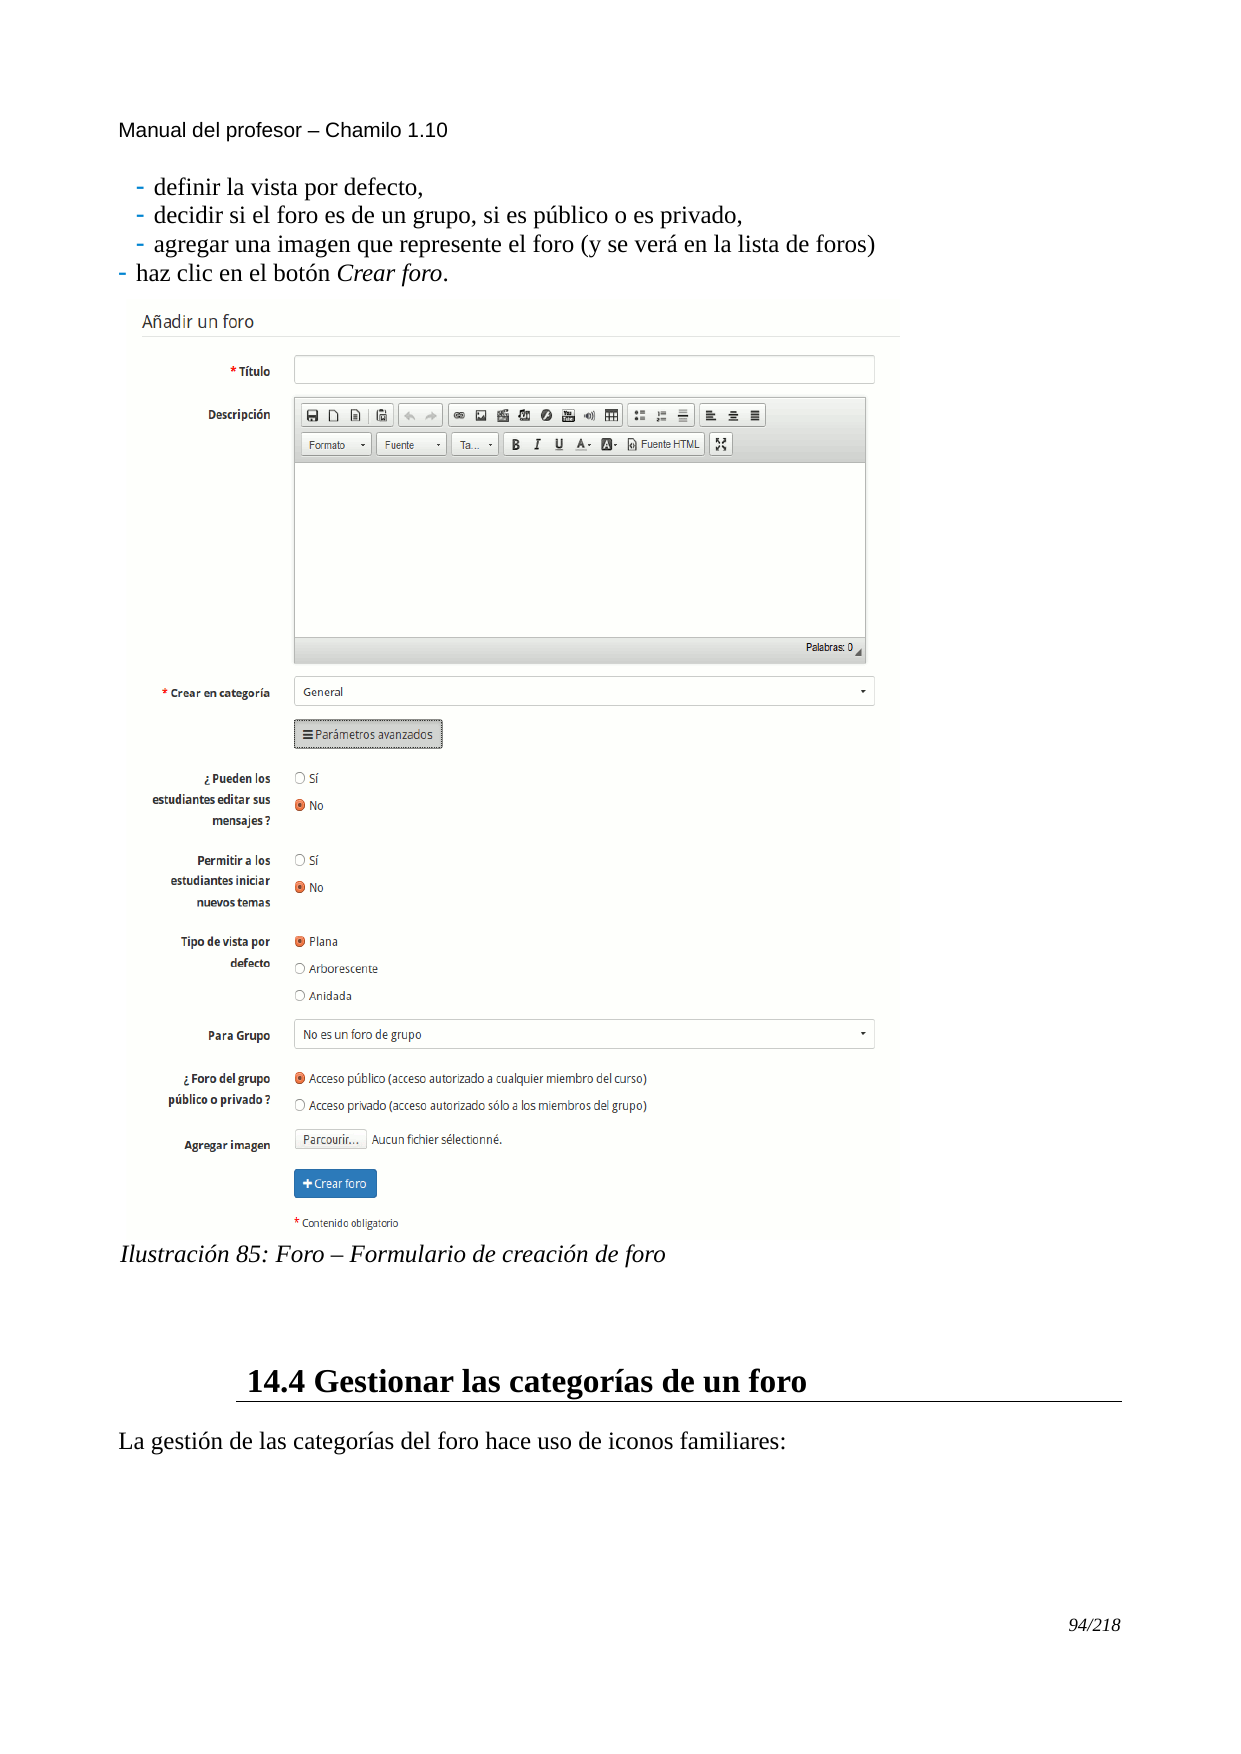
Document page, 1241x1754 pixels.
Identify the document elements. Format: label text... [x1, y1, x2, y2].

list decidir si el foro es de un grupo, si es público o es privado, [136, 200, 1122, 229]
list definir la vista por defecto, [136, 172, 1122, 200]
text Ilustración 85: Foro – Formulario de creación de foro [120, 1240, 1120, 1268]
list agregar una imagen que represente el foro (y se verá en la lista de foros) [136, 229, 1122, 258]
subtitle Gestionar las categorías de un foro [236, 1361, 1122, 1401]
text La gestión de las categorías del foro hace uso de iconos familiares: [118, 1426, 1122, 1455]
picture [126, 299, 900, 1240]
list haz clic en el botón Crear foro. [118, 258, 1122, 287]
